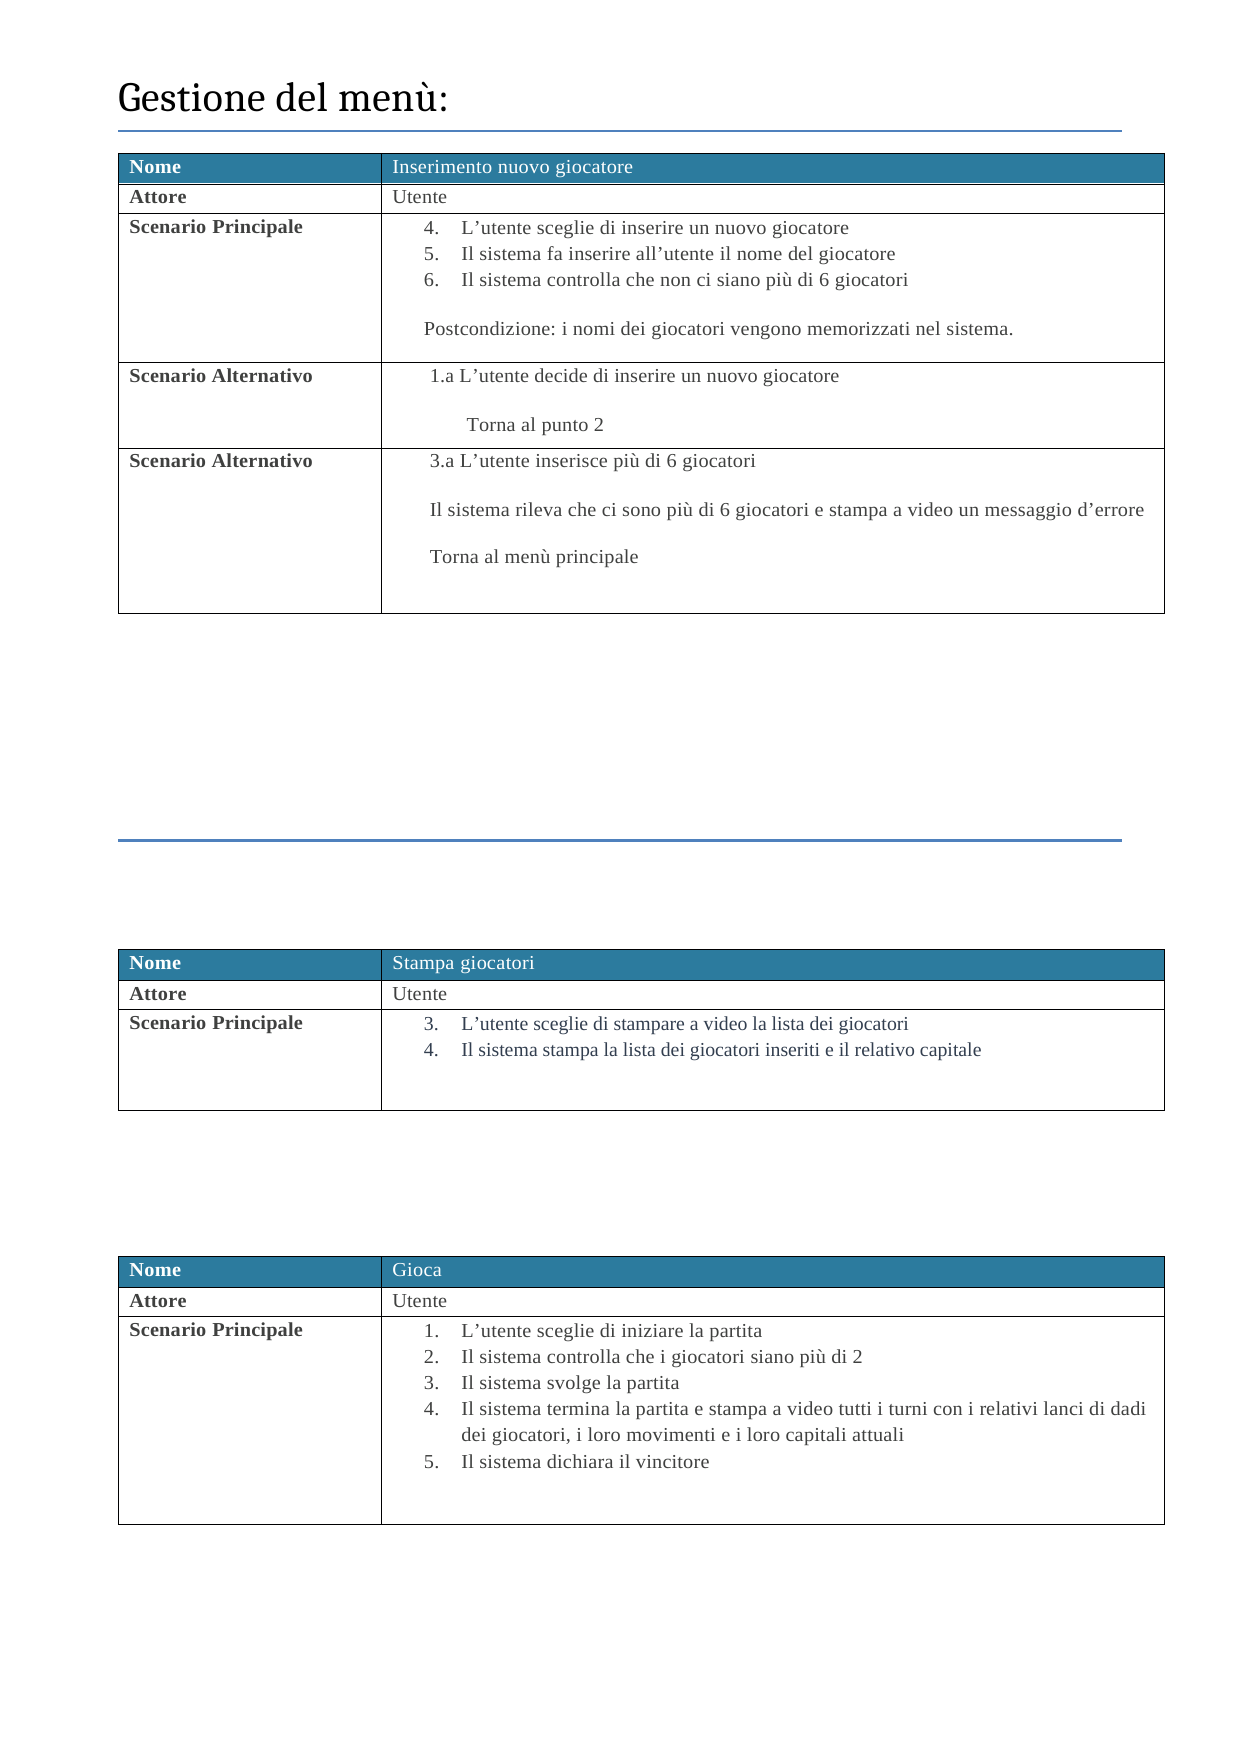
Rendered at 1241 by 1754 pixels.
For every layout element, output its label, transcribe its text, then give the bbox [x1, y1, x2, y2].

table_cell Utente [382, 981, 1164, 1009]
table_header Nome [119, 950, 381, 980]
table_header Gioca [382, 1257, 1164, 1287]
table_cell Scenario Principale [119, 1010, 381, 1110]
table_cell Attore [119, 1288, 381, 1316]
table_cell Scenario Alternativo [119, 363, 381, 447]
table_header Nome [119, 1257, 381, 1287]
table_cell Scenario Principale [119, 214, 381, 362]
table_header Nome [119, 154, 381, 183]
title Gestione del menù: [118, 74, 1122, 130]
table_header Inserimento nuovo giocatore [382, 154, 1164, 183]
table_cell L’utente sceglie di stampare a video la lista dei giocatori Il sistema stampa la lista dei giocatori inseriti e il relativo capitale [382, 1010, 1164, 1110]
table_header Stampa giocatori [382, 950, 1164, 980]
table_cell 3.a L’utente inserisce più di 6 giocatori Il sistema rileva che ci sono più di 6 giocatori e stampa a video un messaggio d’errore Torna al menù principale [382, 449, 1164, 613]
table_cell Attore [119, 981, 381, 1009]
table_cell L’utente sceglie di inserire un nuovo giocatore Il sistema fa inserire all’utente il nome del giocatore Il sistema controlla che non ci siano più di 6 giocatori Postcondizione: i nomi dei giocatori vengono memorizzati nel sistema. [382, 214, 1164, 362]
table_cell Scenario Principale [119, 1317, 381, 1524]
table_cell Scenario Alternativo [119, 449, 381, 613]
table_cell Utente [382, 185, 1164, 213]
table_cell L’utente sceglie di iniziare la partita Il sistema controlla che i giocatori siano più di 2 Il sistema svolge la partita Il sistema termina la partita e stampa a video tutti i turni con i relativi lanci di dadi dei giocatori, i loro movimenti e i loro capitali attuali Il sistema dichiara il vincitore [382, 1317, 1164, 1524]
table_cell 1.a L’utente decide di inserire un nuovo giocatore Torna al punto 2 [382, 363, 1164, 447]
table_cell Utente [382, 1288, 1164, 1316]
table_cell Attore [119, 185, 381, 213]
